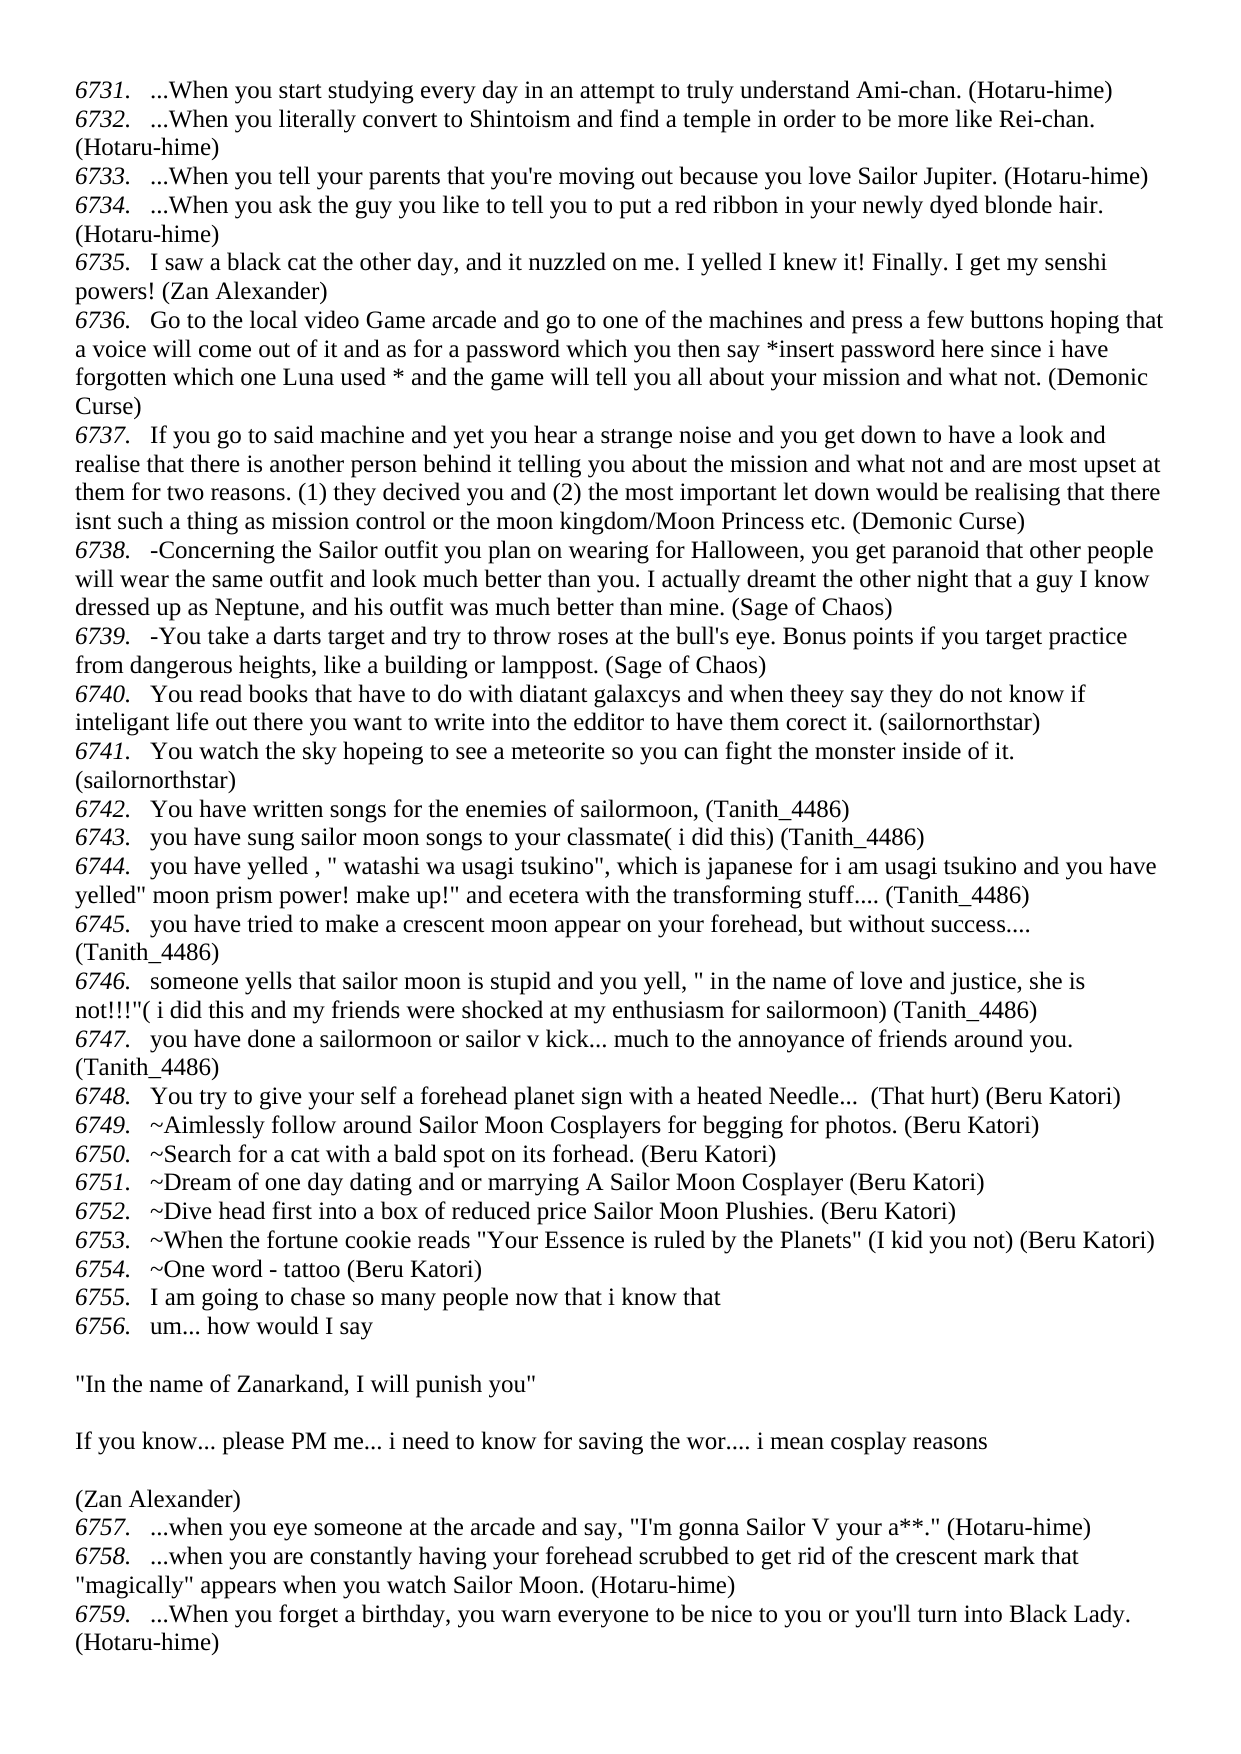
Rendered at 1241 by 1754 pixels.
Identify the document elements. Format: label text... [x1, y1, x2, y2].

list ~Aimlessly follow around Sailor Moon Cosplayers for begging for photos. (Beru Katori) [75, 1110, 1165, 1139]
list You read books that have to do with diatant galaxcys and when theey say they do not know if inteligant life out there you want to write into the edditor to have them corect it. (sailornorthstar) [75, 679, 1165, 736]
list ...When you literally convert to Shintoism and find a temple in order to be more like Rei-chan. (Hotaru-hime) [75, 104, 1165, 161]
list ~When the fortune cookie reads "Your Essence is ruled by the Planets" (I kid you not) (Beru Katori) [75, 1225, 1165, 1254]
list If you know... please PM me... i need to know for saving the wor.... i mean cosplay reasons [75, 1426, 1165, 1455]
list You try to give your self a forehead planet sign with a heated Needle... (That hurt) (Beru Katori) [75, 1081, 1165, 1110]
list You have written songs for the enemies of sailormoon, (Tanith_4486) [75, 794, 1165, 822]
list ...when you eye someone at the arcade and say, "I'm gonna Sailor V your a**." (Hotaru-hime) [75, 1512, 1165, 1541]
list -You take a darts target and try to throw roses at the bull's eye. Bonus points if you target practice from dangerous heights, like a building or lamppost. (Sage of Chaos) [75, 621, 1165, 679]
list you have sung sailor moon songs to your classmate( i did this) (Tanith_4486) [75, 822, 1165, 851]
list ...When you ask the guy you like to tell you to put a red ribbon in your newly dyed blonde hair. (Hotaru-hime) [75, 190, 1165, 247]
list ~Dive head first into a box of reduced price Sailor Moon Plushies. (Beru Katori) [75, 1196, 1165, 1225]
list "In the name of Zanarkand, I will punish you" [75, 1369, 1165, 1397]
list you have yelled , " watashi wa usagi tsukino", which is japanese for i am usagi tsukino and you have yelled" moon prism power! make up!" and ecetera with the transforming stuff.... (Tanith_4486) [75, 851, 1165, 909]
list ...When you tell your parents that you're moving out because you love Sailor Jupiter. (Hotaru-hime) [75, 161, 1165, 190]
list ~Dream of one day dating and or marrying A Sailor Moon Cosplayer (Beru Katori) [75, 1167, 1165, 1196]
list someone yells that sailor moon is stupid and you yell, " in the name of love and justice, she is not!!!"( i did this and my friends were shocked at my enthusiasm for sailormoon) (Tanith_4486) [75, 966, 1165, 1024]
list I saw a black cat the other day, and it nuzzled on me. I yelled I knew it! Finally. I get my senshi powers! (Zan Alexander) [75, 247, 1165, 305]
list -Concerning the Sailor outfit you plan on wearing for Halloween, you get paranoid that other people will wear the same outfit and look much better than you. I actually dreamt the other night that a guy I know dressed up as Neptune, and his outfit was much better than mine. (Sage of Chaos) [75, 535, 1165, 621]
list ...when you are constantly having your forehead scrubbed to get rid of the crescent mark that "magically" appears when you watch Sailor Moon. (Hotaru-hime) [75, 1541, 1165, 1599]
list um... how would I say [75, 1311, 1165, 1340]
list ~Search for a cat with a bald spot on its forhead. (Beru Katori) [75, 1139, 1165, 1167]
list If you go to said machine and yet you hear a strange noise and you get down to have a look and realise that there is another person behind it telling you about the mission and what not and are most upset at them for two reasons. (1) they decived you and (2) the most important let down would be realising that there isnt such a thing as mission control or the moon kingdom/Moon Princess etc. (Demonic Curse) [75, 420, 1165, 535]
list I am going to chase so many people now that i know that [75, 1282, 1165, 1311]
list you have done a sailormoon or sailor v kick... much to the annoyance of friends around you. (Tanith_4486) [75, 1024, 1165, 1081]
list ...When you forget a birthday, you warn everyone to be nice to you or you'll turn into Black Lady. (Hotaru-hime) [75, 1599, 1165, 1656]
list You watch the sky hopeing to see a meteorite so you can fight the monster inside of it. (sailornorthstar) [75, 736, 1165, 794]
list Go to the local video Game arcade and go to one of the machines and press a few buttons hoping that a voice will come out of it and as for a password which you then say *insert password here since i have forgotten which one Luna used * and the game will tell you all about your mission and what not. (Demonic Curse) [75, 305, 1165, 420]
list you have tried to make a crescent moon appear on your forehead, but without success.... (Tanith_4486) [75, 909, 1165, 966]
list ...When you start studying every day in an attempt to truly understand Ami-chan. (Hotaru-hime) [75, 75, 1165, 104]
list (Zan Alexander) [75, 1484, 1165, 1512]
list ~One word - tattoo (Beru Katori) [75, 1254, 1165, 1282]
